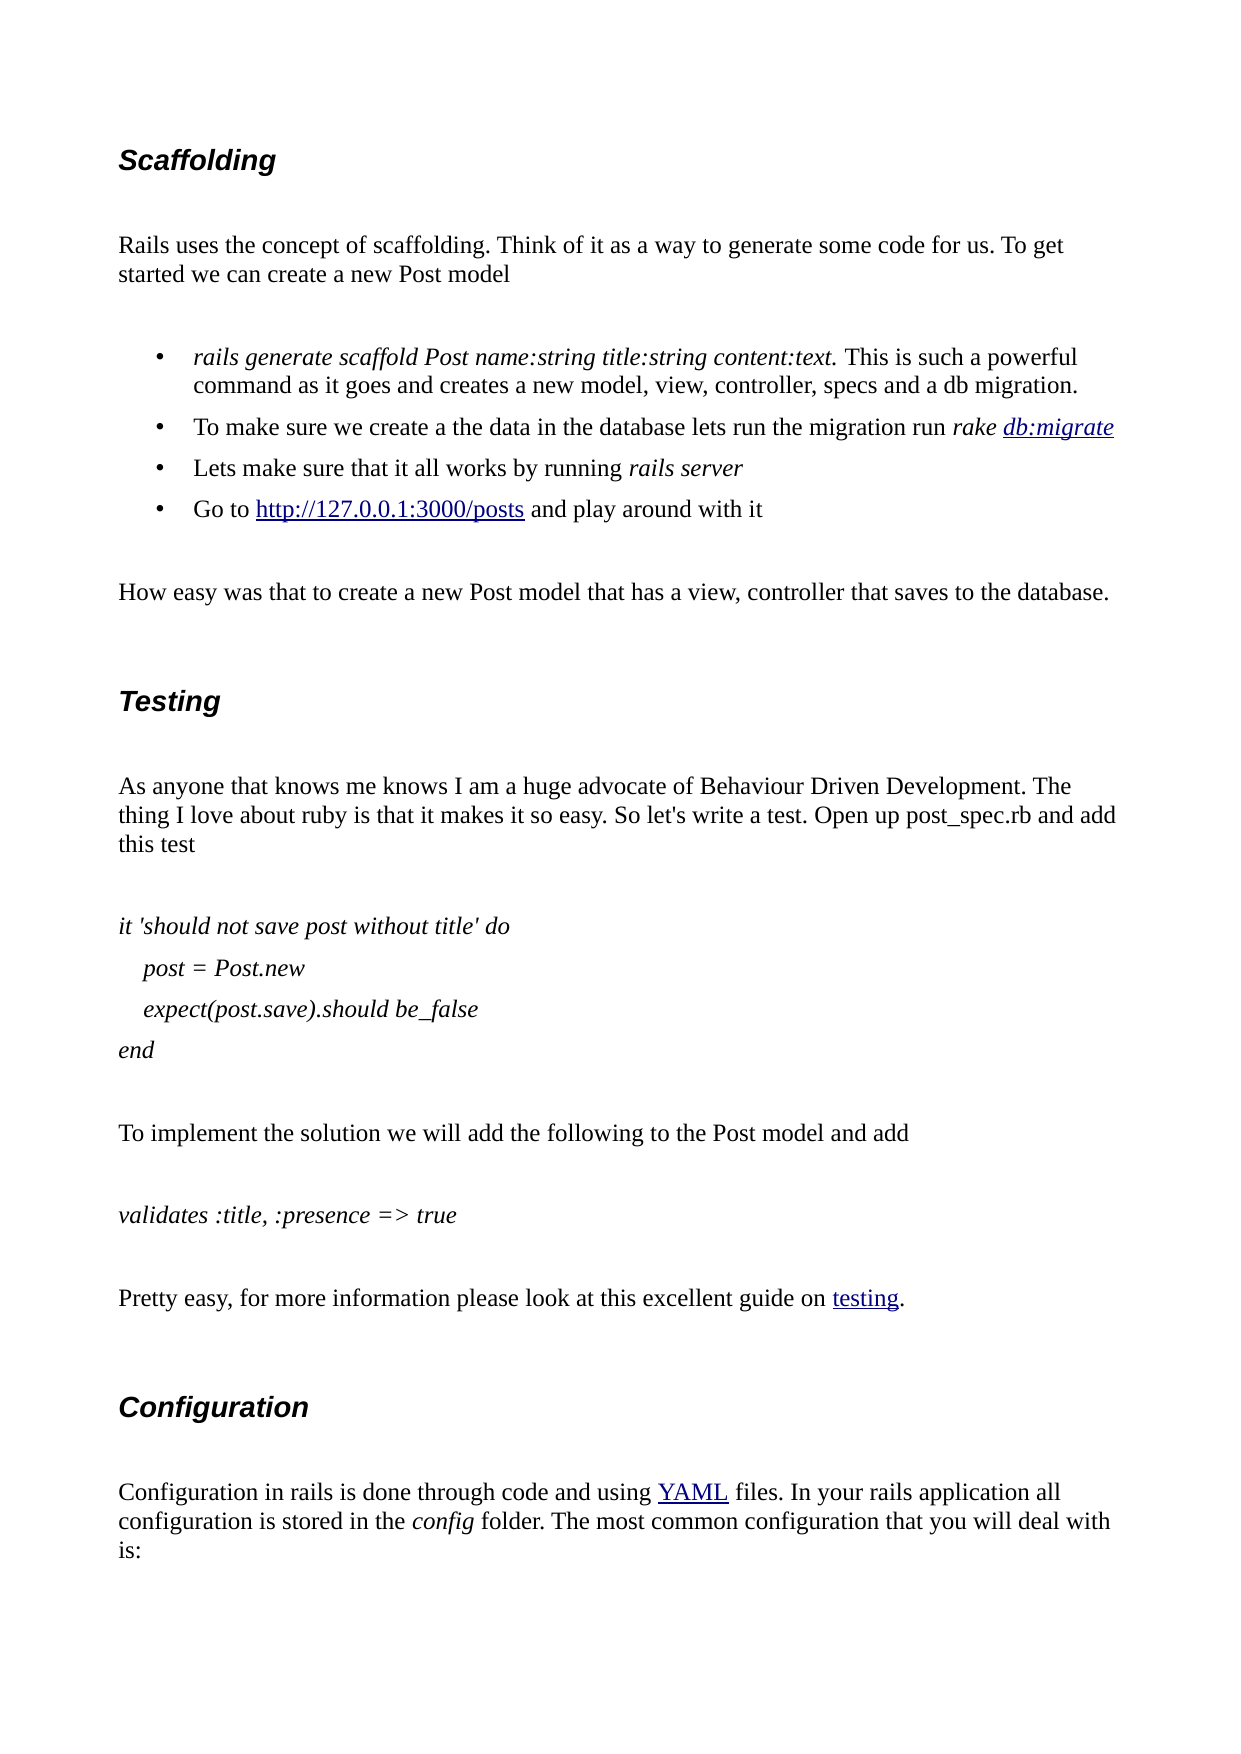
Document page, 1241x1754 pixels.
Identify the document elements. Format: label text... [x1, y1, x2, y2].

text validates :title, :presence => true [118, 1200, 1122, 1229]
text post = Post.new [118, 953, 1122, 981]
subtitle Scaffolding [118, 143, 1122, 177]
text Configuration in rails is done through code and using YAML files. In your rails application all configuration is stored in the config folder. The most common configuration that you will deal with is: [118, 1477, 1122, 1564]
list rails generate scaffold Post name:string title:string content:text. This is such a powerful command as it goes and creates a new model, view, controller, specs and a db migration. [156, 342, 1122, 399]
text How easy was that to create a new Post model that has a view, controller that saves to the database. [118, 577, 1122, 605]
text it 'should not save post without title' do [118, 911, 1122, 940]
text To implement the solution we will add the following to the Post model and add [118, 1118, 1122, 1146]
list To make sure we create a the data in the database lets run the migration run rake db:migrate [156, 412, 1122, 440]
list Lets make sure that it all works by running rails server [156, 453, 1122, 482]
text Pretty easy, for more information please look at this excellent guide on testing. [118, 1283, 1122, 1311]
text As anyone that knows me knows I am a huge advocate of Behaviour Driven Development. The thing I love about ruby is that it makes it so easy. So let's write a test. Open up post_spec.rb and add this test [118, 771, 1122, 858]
text end [118, 1035, 1122, 1064]
text Rails uses the concept of scaffolding. Think of it as a way to generate some code for us. To get started we can create a new Post model [118, 230, 1122, 288]
list Go to http://127.0.0.1:3000/posts and play around with it [156, 494, 1122, 523]
subtitle Configuration [118, 1390, 1122, 1424]
text expect(post.save).should be_false [118, 994, 1122, 1023]
subtitle Testing [118, 684, 1122, 718]
